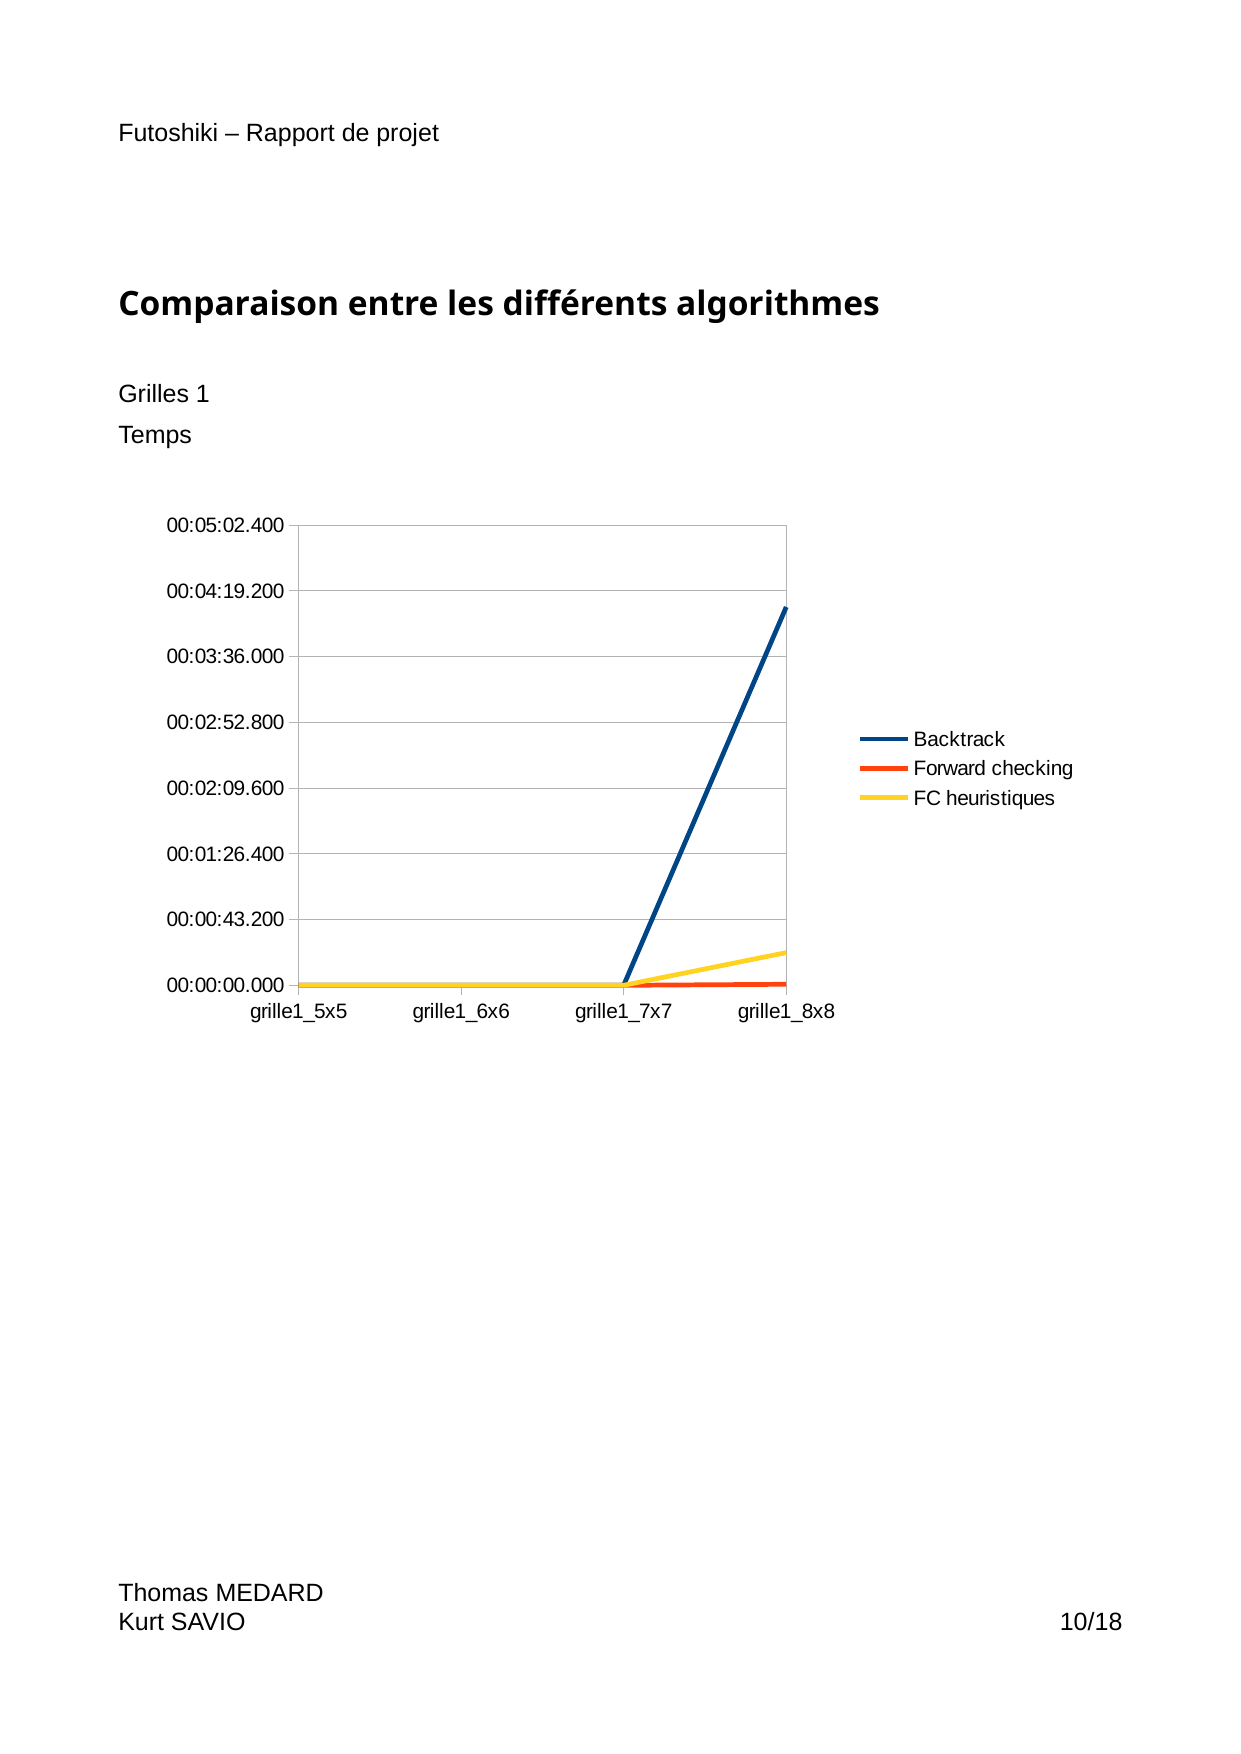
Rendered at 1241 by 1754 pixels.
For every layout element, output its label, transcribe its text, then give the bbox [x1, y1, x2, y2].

text Temps [118, 420, 1122, 449]
subtitle Comparaison entre les différents algorithmes [118, 280, 1122, 325]
text Grilles 1 [118, 379, 1122, 408]
